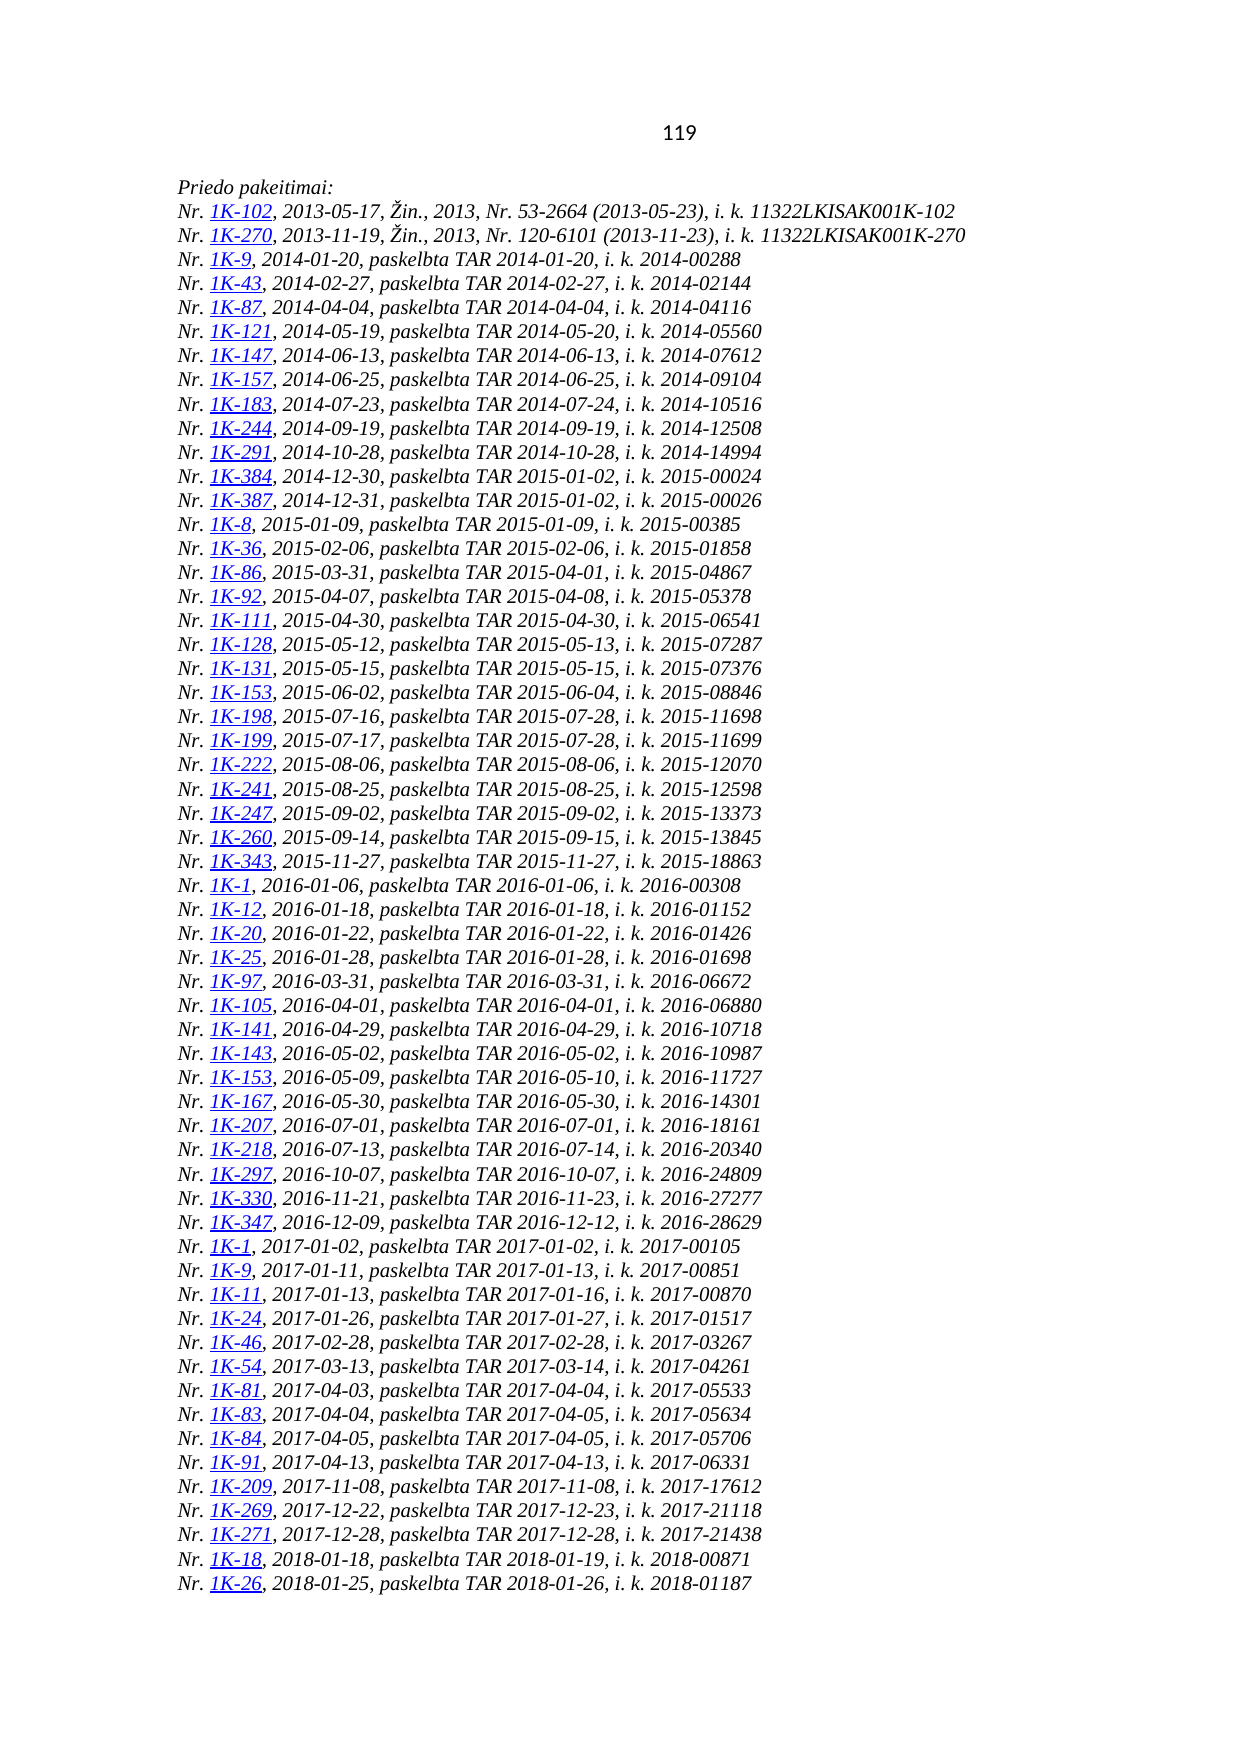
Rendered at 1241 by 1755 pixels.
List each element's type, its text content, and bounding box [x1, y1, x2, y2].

text Nr. 1K-157, 2014-06-25, paskelbta TAR 2014-06-25, i. k. 2014-09104 [177, 367, 1181, 391]
text Nr. 1K-83, 2017-04-04, paskelbta TAR 2017-04-05, i. k. 2017-05634 [177, 1402, 1181, 1426]
text Nr. 1K-84, 2017-04-05, paskelbta TAR 2017-04-05, i. k. 2017-05706 [177, 1426, 1181, 1450]
text Nr. 1K-209, 2017-11-08, paskelbta TAR 2017-11-08, i. k. 2017-17612 [177, 1474, 1181, 1498]
text Nr. 1K-247, 2015-09-02, paskelbta TAR 2015-09-02, i. k. 2015-13373 [177, 801, 1181, 824]
text Nr. 1K-97, 2016-03-31, paskelbta TAR 2016-03-31, i. k. 2016-06672 [177, 969, 1181, 993]
text Nr. 1K-86, 2015-03-31, paskelbta TAR 2015-04-01, i. k. 2015-04867 [177, 560, 1181, 584]
text Nr. 1K-199, 2015-07-17, paskelbta TAR 2015-07-28, i. k. 2015-11699 [177, 728, 1181, 752]
text Nr. 1K-102, 2013-05-17, Žin., 2013, Nr. 53-2664 (2013-05-23), i. k. 11322LKISAK001K-102 [177, 199, 1181, 223]
text Nr. 1K-330, 2016-11-21, paskelbta TAR 2016-11-23, i. k. 2016-27277 [177, 1186, 1181, 1209]
text Nr. 1K-12, 2016-01-18, paskelbta TAR 2016-01-18, i. k. 2016-01152 [177, 897, 1181, 921]
text Nr. 1K-9, 2014-01-20, paskelbta TAR 2014-01-20, i. k. 2014-00288 [177, 247, 1181, 271]
text Nr. 1K-153, 2016-05-09, paskelbta TAR 2016-05-10, i. k. 2016-11727 [177, 1065, 1181, 1089]
text Nr. 1K-1, 2017-01-02, paskelbta TAR 2017-01-02, i. k. 2017-00105 [177, 1234, 1181, 1258]
text Nr. 1K-105, 2016-04-01, paskelbta TAR 2016-04-01, i. k. 2016-06880 [177, 993, 1181, 1017]
text Nr. 1K-347, 2016-12-09, paskelbta TAR 2016-12-12, i. k. 2016-28629 [177, 1209, 1181, 1234]
text Nr. 1K-43, 2014-02-27, paskelbta TAR 2014-02-27, i. k. 2014-02144 [177, 271, 1181, 295]
text Nr. 1K-207, 2016-07-01, paskelbta TAR 2016-07-01, i. k. 2016-18161 [177, 1113, 1181, 1137]
text Nr. 1K-131, 2015-05-15, paskelbta TAR 2015-05-15, i. k. 2015-07376 [177, 656, 1181, 680]
text Nr. 1K-8, 2015-01-09, paskelbta TAR 2015-01-09, i. k. 2015-00385 [177, 512, 1181, 536]
text Nr. 1K-9, 2017-01-11, paskelbta TAR 2017-01-13, i. k. 2017-00851 [177, 1258, 1181, 1282]
text Nr. 1K-128, 2015-05-12, paskelbta TAR 2015-05-13, i. k. 2015-07287 [177, 632, 1181, 656]
text Nr. 1K-167, 2016-05-30, paskelbta TAR 2016-05-30, i. k. 2016-14301 [177, 1089, 1181, 1113]
text Nr. 1K-36, 2015-02-06, paskelbta TAR 2015-02-06, i. k. 2015-01858 [177, 536, 1181, 560]
text Nr. 1K-271, 2017-12-28, paskelbta TAR 2017-12-28, i. k. 2017-21438 [177, 1522, 1181, 1546]
text Nr. 1K-218, 2016-07-13, paskelbta TAR 2016-07-14, i. k. 2016-20340 [177, 1137, 1181, 1161]
text Nr. 1K-291, 2014-10-28, paskelbta TAR 2014-10-28, i. k. 2014-14994 [177, 439, 1181, 464]
text Nr. 1K-143, 2016-05-02, paskelbta TAR 2016-05-02, i. k. 2016-10987 [177, 1041, 1181, 1065]
text Nr. 1K-270, 2013-11-19, Žin., 2013, Nr. 120-6101 (2013-11-23), i. k. 11322LKISAK001K-270 [177, 223, 1181, 247]
text Nr. 1K-25, 2016-01-28, paskelbta TAR 2016-01-28, i. k. 2016-01698 [177, 945, 1181, 969]
text Nr. 1K-260, 2015-09-14, paskelbta TAR 2015-09-15, i. k. 2015-13845 [177, 824, 1181, 849]
text Nr. 1K-141, 2016-04-29, paskelbta TAR 2016-04-29, i. k. 2016-10718 [177, 1017, 1181, 1041]
text Nr. 1K-81, 2017-04-03, paskelbta TAR 2017-04-04, i. k. 2017-05533 [177, 1378, 1181, 1402]
text Nr. 1K-269, 2017-12-22, paskelbta TAR 2017-12-23, i. k. 2017-21118 [177, 1498, 1181, 1522]
text Nr. 1K-87, 2014-04-04, paskelbta TAR 2014-04-04, i. k. 2014-04116 [177, 295, 1181, 319]
text Nr. 1K-297, 2016-10-07, paskelbta TAR 2016-10-07, i. k. 2016-24809 [177, 1161, 1181, 1186]
text Nr. 1K-343, 2015-11-27, paskelbta TAR 2015-11-27, i. k. 2015-18863 [177, 849, 1181, 873]
text Nr. 1K-20, 2016-01-22, paskelbta TAR 2016-01-22, i. k. 2016-01426 [177, 921, 1181, 945]
text Nr. 1K-121, 2014-05-19, paskelbta TAR 2014-05-20, i. k. 2014-05560 [177, 319, 1181, 343]
text Nr. 1K-11, 2017-01-13, paskelbta TAR 2017-01-16, i. k. 2017-00870 [177, 1282, 1181, 1306]
text Nr. 1K-222, 2015-08-06, paskelbta TAR 2015-08-06, i. k. 2015-12070 [177, 752, 1181, 776]
text Nr. 1K-147, 2014-06-13, paskelbta TAR 2014-06-13, i. k. 2014-07612 [177, 343, 1181, 367]
text Nr. 1K-384, 2014-12-30, paskelbta TAR 2015-01-02, i. k. 2015-00024 [177, 464, 1181, 488]
text Nr. 1K-54, 2017-03-13, paskelbta TAR 2017-03-14, i. k. 2017-04261 [177, 1354, 1181, 1378]
text Nr. 1K-92, 2015-04-07, paskelbta TAR 2015-04-08, i. k. 2015-05378 [177, 584, 1181, 608]
text Nr. 1K-244, 2014-09-19, paskelbta TAR 2014-09-19, i. k. 2014-12508 [177, 416, 1181, 439]
text Nr. 1K-198, 2015-07-16, paskelbta TAR 2015-07-28, i. k. 2015-11698 [177, 704, 1181, 728]
text Nr. 1K-46, 2017-02-28, paskelbta TAR 2017-02-28, i. k. 2017-03267 [177, 1330, 1181, 1354]
text Priedo pakeitimai: [177, 175, 1181, 199]
text Nr. 1K-183, 2014-07-23, paskelbta TAR 2014-07-24, i. k. 2014-10516 [177, 391, 1181, 416]
text Nr. 1K-111, 2015-04-30, paskelbta TAR 2015-04-30, i. k. 2015-06541 [177, 608, 1181, 632]
text Nr. 1K-387, 2014-12-31, paskelbta TAR 2015-01-02, i. k. 2015-00026 [177, 488, 1181, 512]
text Nr. 1K-26, 2018-01-25, paskelbta TAR 2018-01-26, i. k. 2018-01187 [177, 1571, 1181, 1594]
text Nr. 1K-18, 2018-01-18, paskelbta TAR 2018-01-19, i. k. 2018-00871 [177, 1546, 1181, 1571]
text Nr. 1K-24, 2017-01-26, paskelbta TAR 2017-01-27, i. k. 2017-01517 [177, 1306, 1181, 1330]
text Nr. 1K-241, 2015-08-25, paskelbta TAR 2015-08-25, i. k. 2015-12598 [177, 776, 1181, 801]
text Nr. 1K-91, 2017-04-13, paskelbta TAR 2017-04-13, i. k. 2017-06331 [177, 1450, 1181, 1474]
text Nr. 1K-1, 2016-01-06, paskelbta TAR 2016-01-06, i. k. 2016-00308 [177, 873, 1181, 897]
text Nr. 1K-153, 2015-06-02, paskelbta TAR 2015-06-04, i. k. 2015-08846 [177, 680, 1181, 704]
